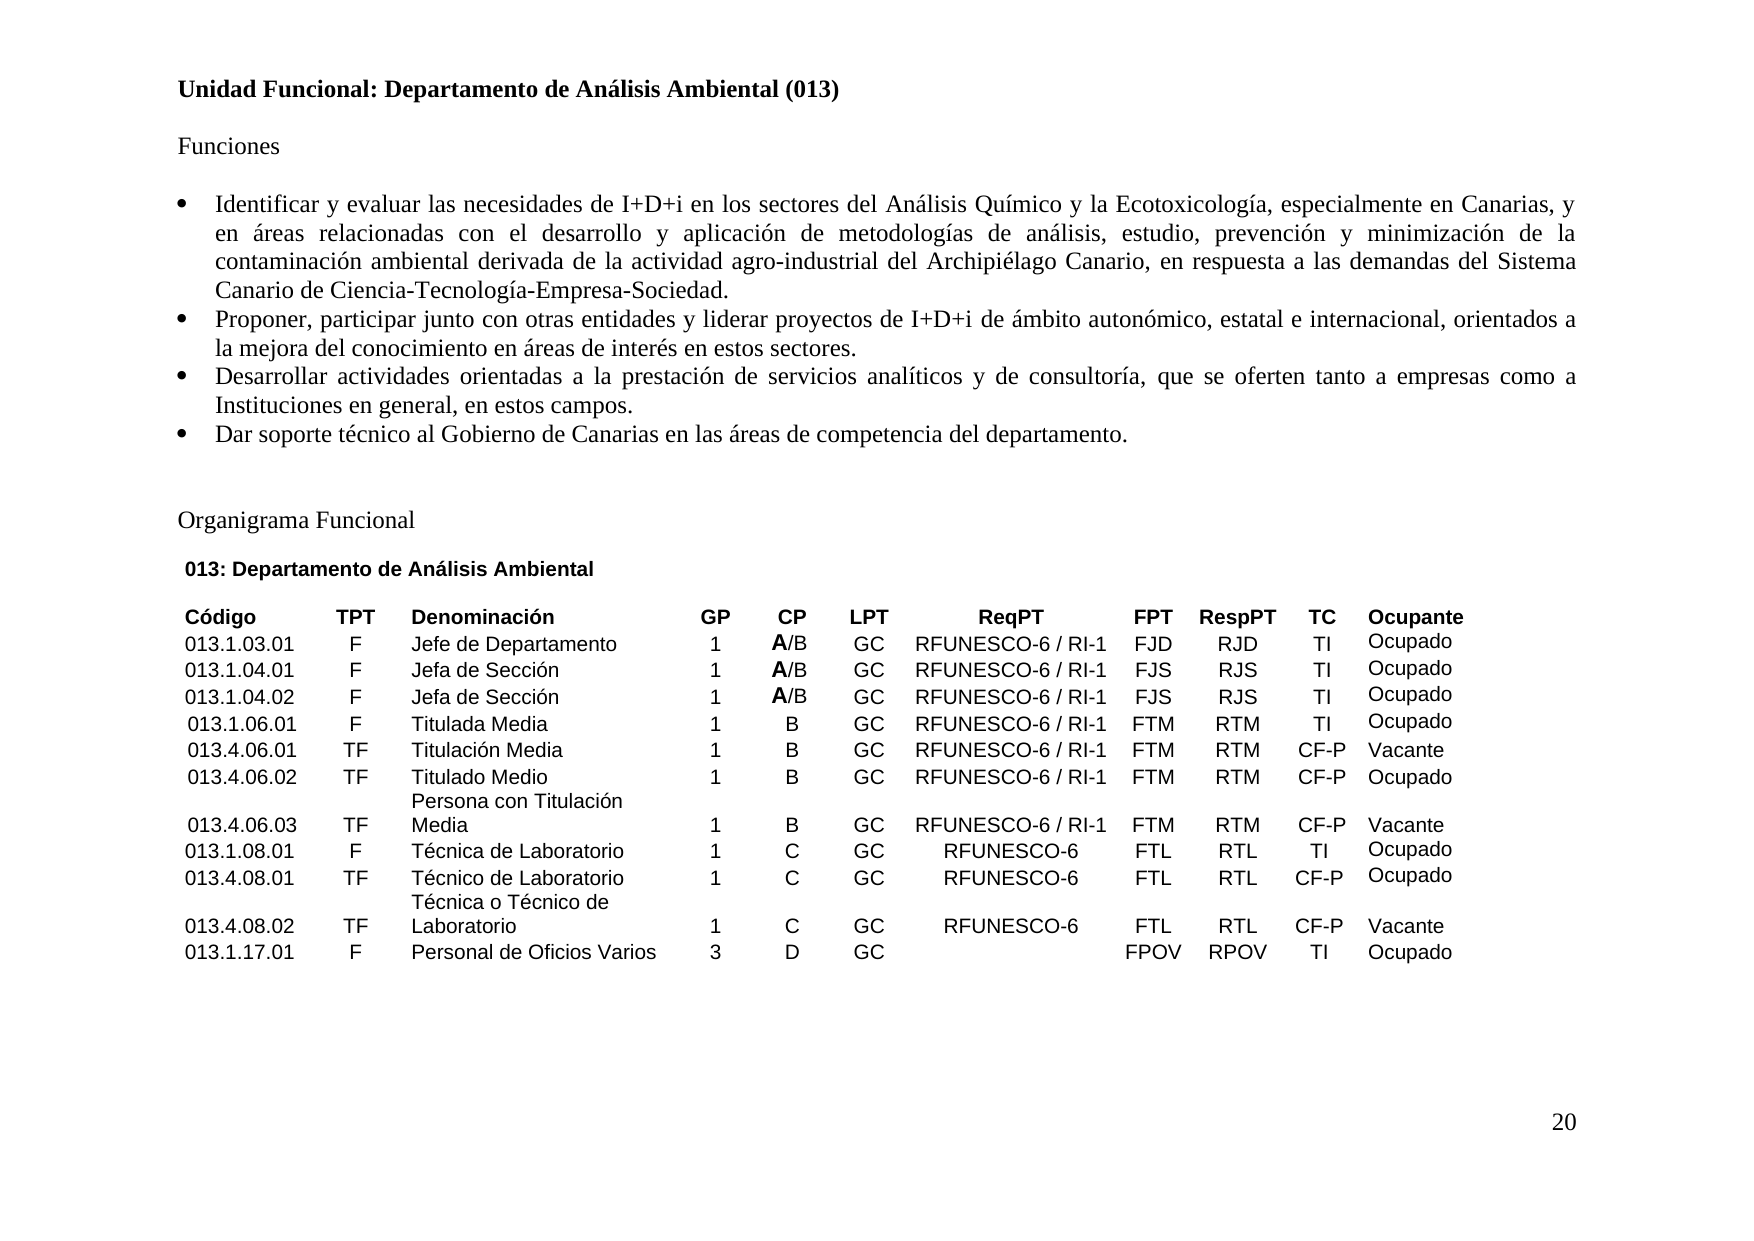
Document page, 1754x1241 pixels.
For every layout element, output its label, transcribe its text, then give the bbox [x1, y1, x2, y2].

table_cell RPOV [1192, 938, 1284, 964]
subtitle Funciones [177, 131, 1577, 160]
table_cell B [754, 735, 831, 762]
table_cell Persona con Titulación Media [404, 789, 677, 836]
table_cell TI [1284, 656, 1361, 682]
table_cell RTM [1192, 789, 1284, 836]
table_cell Código [177, 581, 307, 629]
table_cell TC [1284, 581, 1361, 629]
table_cell Técnica de Laboratorio [404, 836, 677, 863]
table_cell RFUNESCO-6 [907, 863, 1115, 889]
table_cell 013.4.06.03 [177, 789, 307, 836]
table_cell GP [677, 581, 754, 629]
table_cell A/B [754, 682, 831, 709]
table_cell GC [831, 682, 907, 709]
table_cell FTL [1115, 890, 1192, 937]
table_cell CF-P [1284, 762, 1361, 788]
table_cell RFUNESCO-6 / RI-1 [907, 656, 1115, 682]
table_cell 013.4.06.02 [177, 762, 307, 788]
table_cell GC [831, 735, 907, 762]
table_cell TI [1284, 629, 1361, 656]
table_cell Ocupado [1361, 938, 1656, 964]
table_cell TPT [307, 581, 404, 629]
table_cell GC [831, 762, 907, 788]
table_cell F [307, 709, 404, 735]
table_cell Ocupante [1361, 581, 1656, 629]
table_cell C [754, 890, 831, 937]
table_cell 013.1.03.01 [177, 629, 307, 656]
table_cell RTM [1192, 709, 1284, 735]
table_cell Vacante [1361, 735, 1656, 762]
table_cell F [307, 938, 404, 964]
table_cell 013.1.06.01 [177, 709, 307, 735]
table_cell TF [307, 762, 404, 788]
table_cell 013.1.08.01 [177, 836, 307, 863]
table_cell RFUNESCO-6 / RI-1 [907, 789, 1115, 836]
table_cell GC [831, 656, 907, 682]
table_cell 1 [677, 836, 754, 863]
table_cell Ocupado [1361, 762, 1656, 788]
table_cell RJS [1192, 682, 1284, 709]
table_cell RFUNESCO-6 / RI-1 [907, 682, 1115, 709]
table_cell FPOV [1115, 938, 1192, 964]
table_cell A/B [754, 629, 831, 656]
table_cell CF-P [1284, 735, 1361, 762]
table_cell Titulación Media [404, 735, 677, 762]
table_cell 013.4.08.01 [177, 863, 307, 889]
table_cell CP [754, 581, 831, 629]
table_cell B [754, 762, 831, 788]
table_cell FPT [1115, 581, 1192, 629]
table_cell RFUNESCO-6 / RI-1 [907, 629, 1115, 656]
table_cell GC [831, 836, 907, 863]
table_cell Personal de Oficios Varios [404, 938, 677, 964]
table_cell FJD [1115, 629, 1192, 656]
table_cell FTL [1115, 836, 1192, 863]
table_cell Técnica o Técnico de Laboratorio [404, 890, 677, 937]
table_cell TI [1284, 682, 1361, 709]
table_cell Jefa de Sección [404, 682, 677, 709]
table_cell FTM [1115, 762, 1192, 788]
table_cell RespPT [1192, 581, 1284, 629]
table_cell TF [307, 890, 404, 937]
table_cell F [307, 656, 404, 682]
table_cell 3 [677, 938, 754, 964]
table_cell 1 [677, 789, 754, 836]
table_cell LPT [831, 581, 907, 629]
table_cell ReqPT [907, 581, 1115, 629]
subtitle Organigrama Funcional [177, 505, 1577, 534]
table_cell Ocupado [1361, 836, 1656, 863]
table_cell 1 [677, 709, 754, 735]
table_cell C [754, 836, 831, 863]
table_cell RTL [1192, 890, 1284, 937]
table_cell 1 [677, 629, 754, 656]
table_cell F [307, 629, 404, 656]
table_cell D [754, 938, 831, 964]
table_cell TI [1284, 938, 1361, 964]
table_cell Ocupado [1361, 629, 1656, 656]
table_cell Jefa de Sección [404, 656, 677, 682]
table_cell RJS [1192, 656, 1284, 682]
table_cell FTM [1115, 735, 1192, 762]
table_cell RJD [1192, 629, 1284, 656]
table_cell RTL [1192, 863, 1284, 889]
table_cell RTL [1192, 836, 1284, 863]
table_cell RFUNESCO-6 / RI-1 [907, 735, 1115, 762]
table_cell GC [831, 938, 907, 964]
table_cell Ocupado [1361, 656, 1656, 682]
table_cell 013.4.08.02 [177, 890, 307, 937]
table_cell GC [831, 890, 907, 937]
table_cell F [307, 836, 404, 863]
table_cell CF-P [1284, 789, 1361, 836]
table_cell Titulado Medio [404, 762, 677, 788]
table_header 013: Departamento de Análisis Ambiental [177, 534, 1656, 581]
list Desarrollar actividades orientadas a la prestación de servicios analíticos y de consultoría, que se oferten tanto a empresas como a Instituciones en general, en estos campos. [177, 361, 1577, 419]
table_cell TF [307, 735, 404, 762]
table_cell 013.1.04.02 [177, 682, 307, 709]
table_cell 1 [677, 682, 754, 709]
table_cell 1 [677, 890, 754, 937]
table_cell Jefe de Departamento [404, 629, 677, 656]
table_cell B [754, 789, 831, 836]
table_cell 1 [677, 735, 754, 762]
table_cell C [754, 863, 831, 889]
list Proponer, participar junto con otras entidades y liderar proyectos de I+D+i de ámbito autonómico, estatal e internacional, orientados a la mejora del conocimiento en áreas de interés en estos sectores. [177, 304, 1577, 361]
table_cell Titulada Media [404, 709, 677, 735]
table_cell A/B [754, 656, 831, 682]
table_cell CF-P [1284, 863, 1361, 889]
table_cell RFUNESCO-6 [907, 836, 1115, 863]
table_cell TI [1284, 709, 1361, 735]
table_cell RTM [1192, 762, 1284, 788]
table_cell Ocupado [1361, 709, 1656, 735]
table_cell GC [831, 863, 907, 889]
list Dar soporte técnico al Gobierno de Canarias en las áreas de competencia del departamento. [177, 419, 1577, 448]
table_cell 1 [677, 656, 754, 682]
table_cell FTL [1115, 863, 1192, 889]
table_cell Vacante [1361, 789, 1656, 836]
table_cell TF [307, 789, 404, 836]
table_cell Ocupado [1361, 682, 1656, 709]
table_cell F [307, 682, 404, 709]
table_cell GC [831, 629, 907, 656]
table_cell RFUNESCO-6 [907, 890, 1115, 937]
table_cell CF-P [1284, 890, 1361, 937]
table_cell Vacante [1361, 890, 1656, 937]
table_cell 1 [677, 863, 754, 889]
table_cell RFUNESCO-6 / RI-1 [907, 762, 1115, 788]
table_cell FJS [1115, 656, 1192, 682]
subtitle Unidad Funcional: Departamento de Análisis Ambiental (013) [177, 74, 1577, 103]
table_cell TI [1284, 836, 1361, 863]
table_cell Denominación [404, 581, 677, 629]
table_cell 013.1.04.01 [177, 656, 307, 682]
table_cell RFUNESCO-6 / RI-1 [907, 709, 1115, 735]
table_cell TF [307, 863, 404, 889]
table_cell GC [831, 789, 907, 836]
table_cell FTM [1115, 789, 1192, 836]
table_cell FTM [1115, 709, 1192, 735]
table_cell B [754, 709, 831, 735]
table_cell RTM [1192, 735, 1284, 762]
table_cell [907, 938, 1115, 964]
table_cell Técnico de Laboratorio [404, 863, 677, 889]
table_cell Ocupado [1361, 863, 1656, 889]
table_cell FJS [1115, 682, 1192, 709]
table_cell 1 [677, 762, 754, 788]
list Identificar y evaluar las necesidades de I+D+i en los sectores del Análisis Químico y la Ecotoxicología, especialmente en Canarias, y en áreas relacionadas con el desarrollo y aplicación de metodologías de análisis, estudio, prevención y minimización de la contaminación ambiental derivada de la actividad agro-industrial del Archipiélago Canario, en respuesta a las demandas del Sistema Canario de Ciencia-Tecnología-Empresa-Sociedad. [177, 189, 1577, 304]
table_cell GC [831, 709, 907, 735]
table_cell 013.4.06.01 [177, 735, 307, 762]
table_cell 013.1.17.01 [177, 938, 307, 964]
